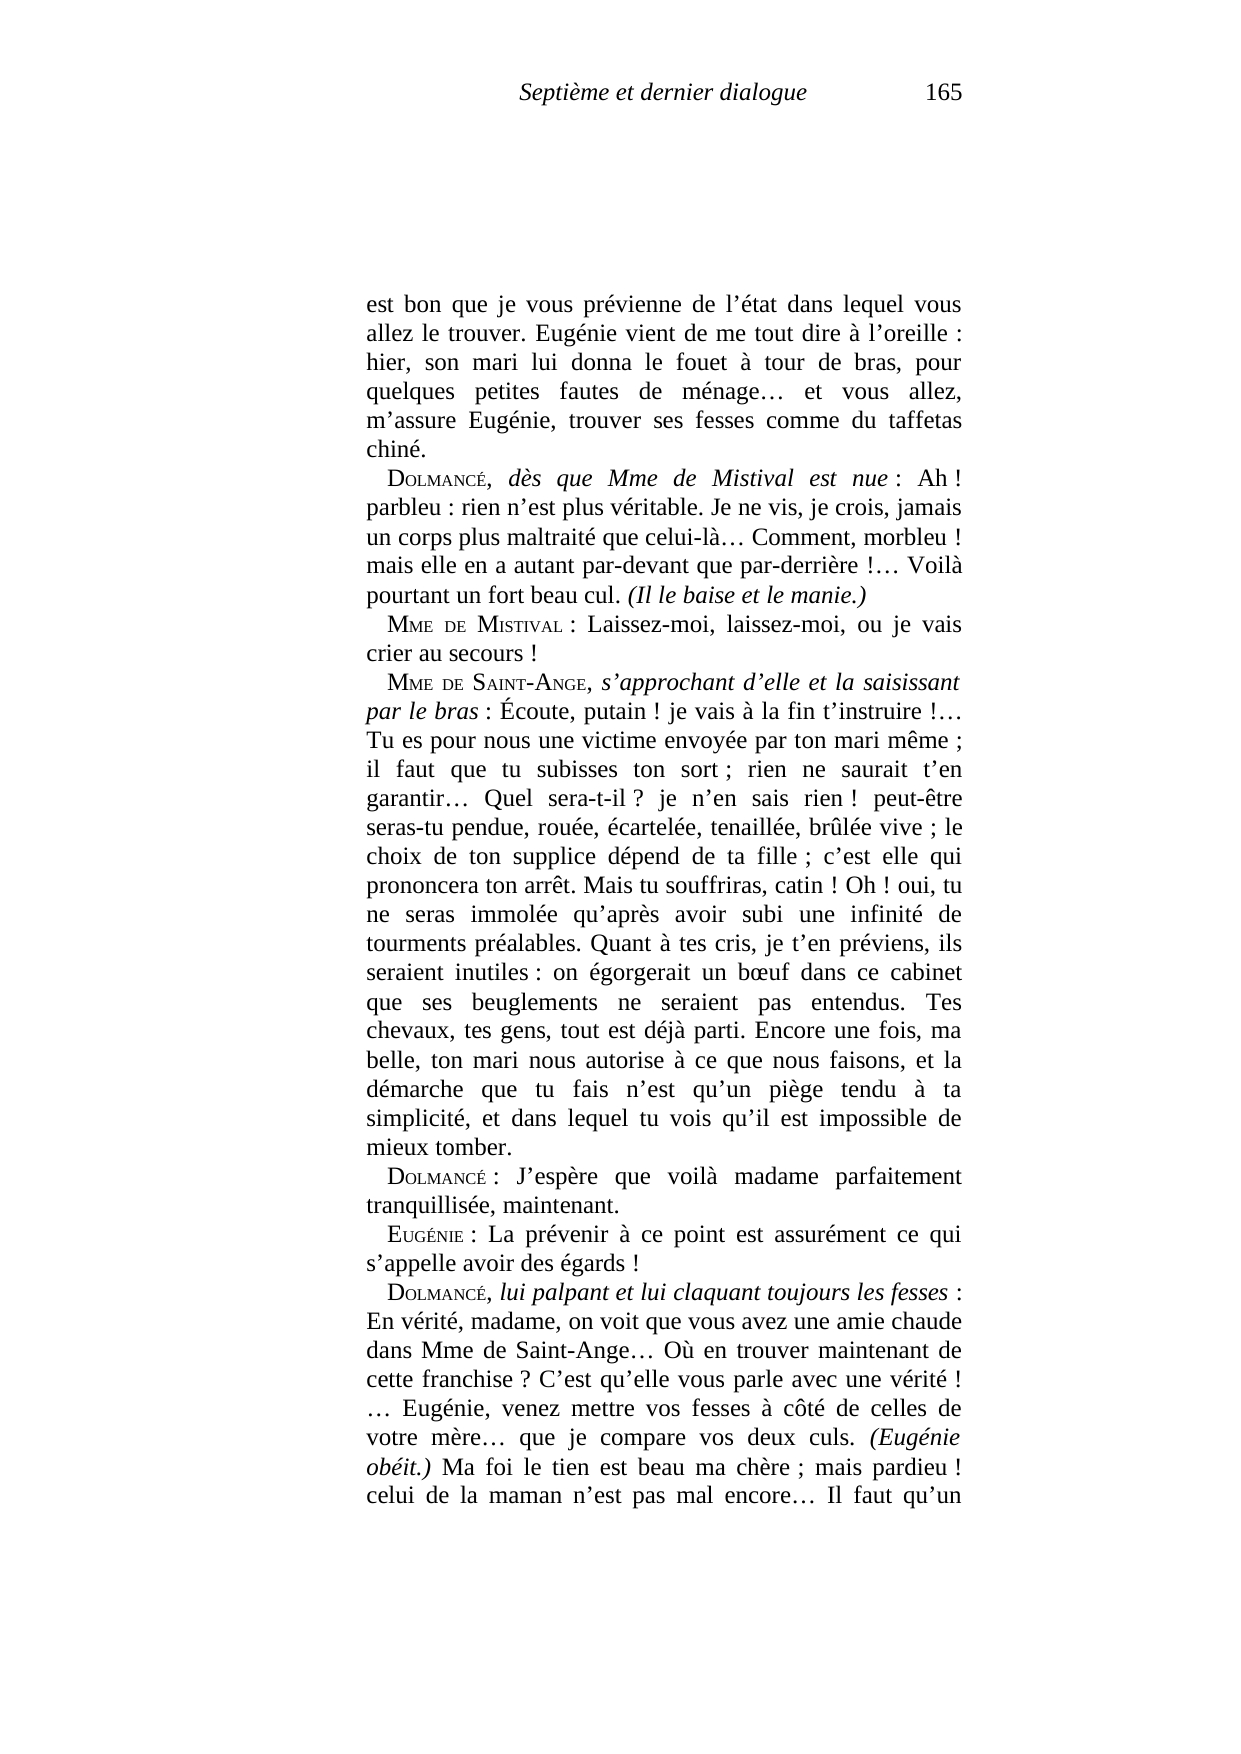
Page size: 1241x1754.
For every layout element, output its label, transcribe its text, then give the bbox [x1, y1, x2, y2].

text Dolmancé : J’espère que voilà madame parfaitement tranquillisée, maintenant. [366, 1161, 962, 1219]
text Mme de Saint-Ange, s’approchant d’elle et la saisissant par le bras : Écoute, putain ! je vais à la fin t’instruire !… Tu es pour nous une victime envoyée par ton mari même ; il faut que tu subisses ton sort ; rien ne saurait t’en garantir… Quel sera-t-il ? je n’en sais rien ! peut-être seras-tu pendue, rouée, écartelée, tenaillée, brûlée vive ; le choix de ton supplice dépend de ta fille ; c’est elle qui prononcera ton arrêt. Mais tu souffriras, catin ! Oh ! oui, tu ne seras immolée qu’après avoir subi une infinité de tourments préalables. Quant à tes cris, je t’en préviens, ils seraient inutiles : on égorgerait un bœuf dans ce cabinet que ses beuglements ne seraient pas entendus. Tes chevaux, tes gens, tout est déjà parti. Encore une fois, ma belle, ton mari nous autorise à ce que nous faisons, et la démarche que tu fais n’est qu’un piège tendu à ta simplicité, et dans lequel tu vois qu’il est impossible de mieux tomber. [366, 667, 962, 1161]
text Mme de Mistival : Laissez-moi, laissez-moi, ou je vais crier au secours ! [366, 608, 962, 667]
text Eugénie : La prévenir à ce point est assurément ce qui s’appelle avoir des égards ! [366, 1219, 962, 1277]
text Dolmancé, lui palpant et lui claquant toujours les fesses : En vérité, madame, on voit que vous avez une amie chaude dans Mme de Saint-Ange… Où en trouver maintenant de cette franchise ? C’est qu’elle vous parle avec une vérité !… Eugénie, venez mettre vos fesses à côté de celles de votre mère… que je compare vos deux culs. (Eugénie obéit.) Ma foi le tien est beau ma chère ; mais pardieu ! celui de la maman n’est pas mal encore… Il faut qu’un [366, 1277, 962, 1509]
text Dolmancé, dès que Mme de Mistival est nue : Ah ! parbleu : rien n’est plus véritable. Je ne vis, je crois, jamais un corps plus maltraité que celui-là… Comment, morbleu ! mais elle en a autant par-devant que par-derrière !… Voilà pourtant un fort beau cul. (Il le baise et le manie.) [366, 463, 962, 608]
text est bon que je vous prévienne de l’état dans lequel vous allez le trouver. Eugénie vient de me tout dire à l’oreille : hier, son mari lui donna le fouet à tour de bras, pour quelques petites fautes de ménage… et vous allez, m’assure Eugénie, trouver ses fesses comme du taffetas chiné. [366, 289, 962, 463]
